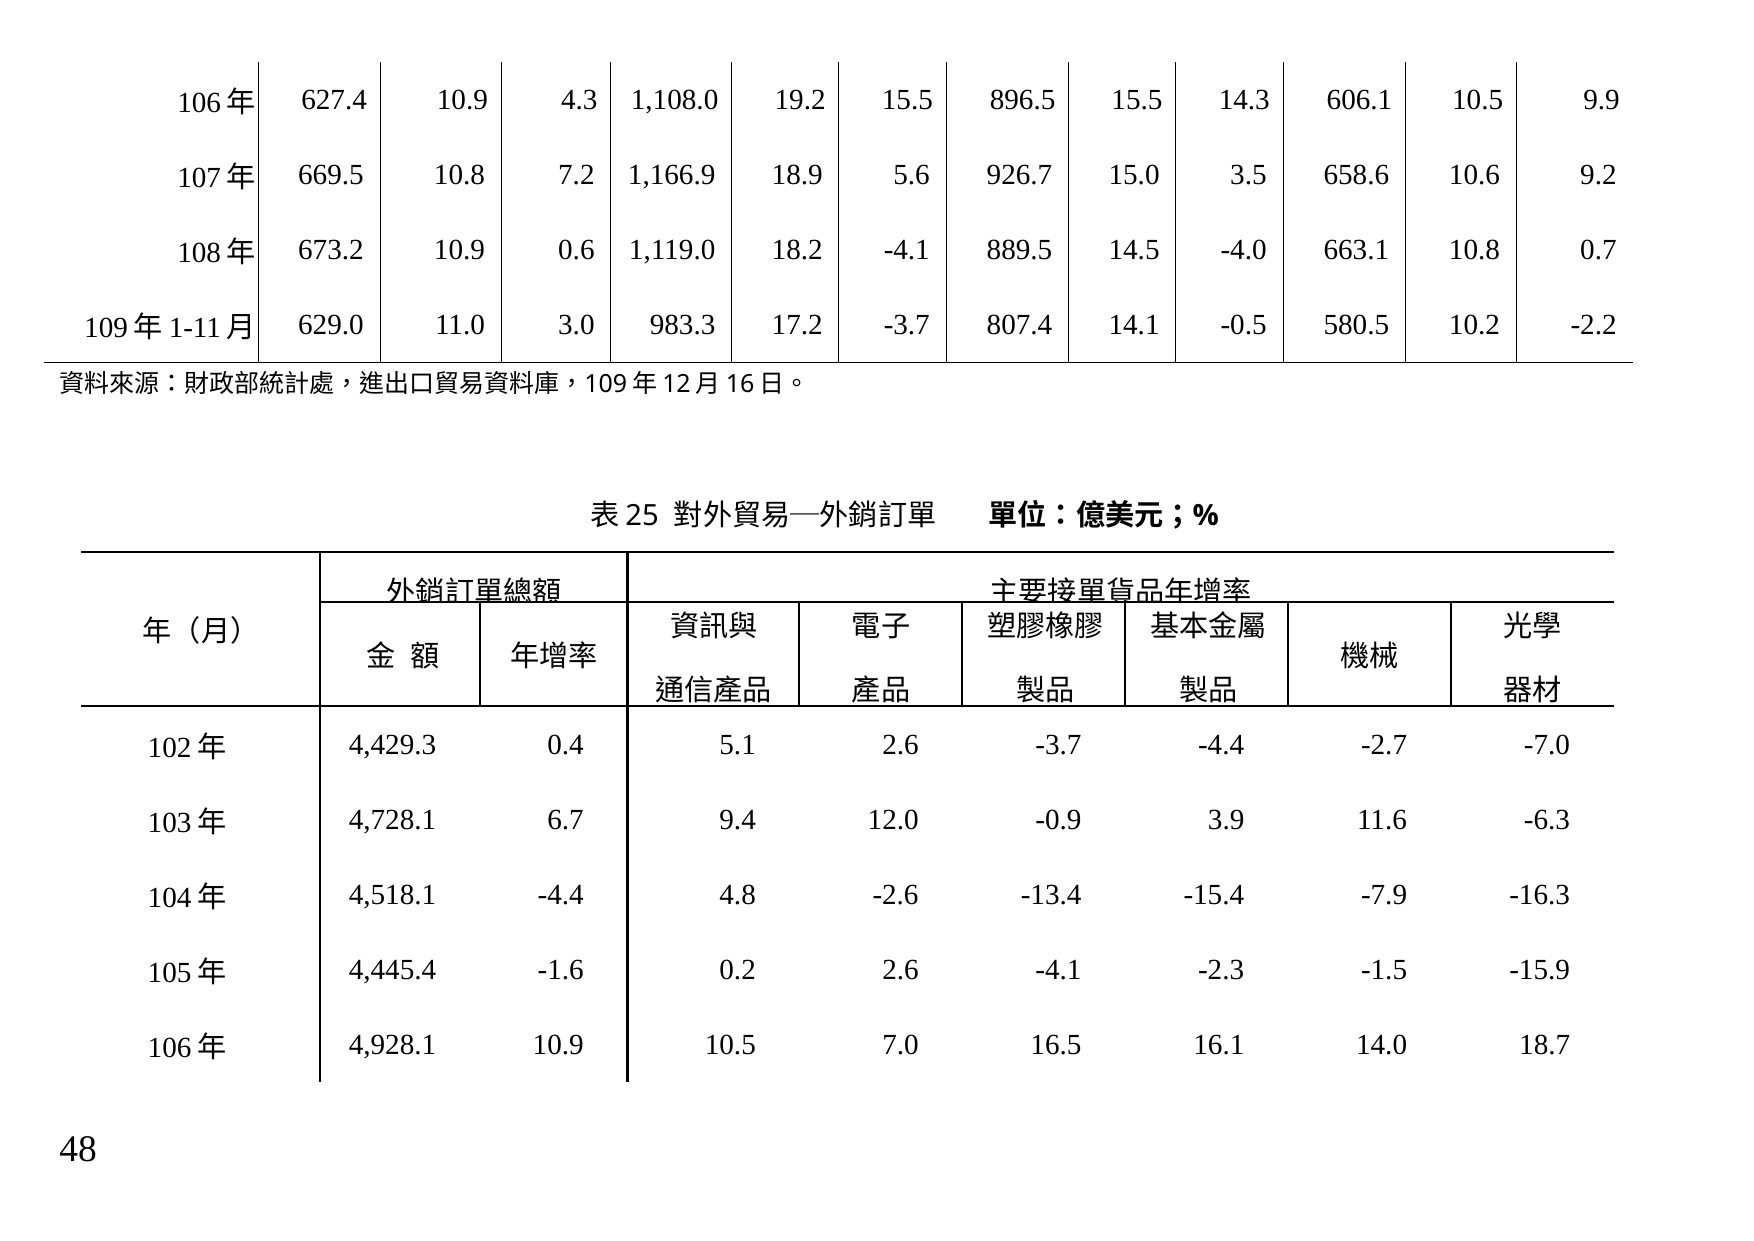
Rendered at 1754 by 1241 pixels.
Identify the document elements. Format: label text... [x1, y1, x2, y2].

table_cell 4,928.1 [321, 1007, 480, 1082]
table_cell 4,429.3 [321, 707, 480, 782]
table_cell -2.6 [799, 857, 962, 932]
table_cell 10.8 [381, 137, 501, 212]
table_cell 18.9 [732, 137, 838, 212]
table_cell -15.9 [1451, 932, 1614, 1007]
table_cell -4.4 [1125, 707, 1288, 782]
table_cell 塑膠橡膠 製品 [963, 603, 1124, 705]
table_cell -0.9 [962, 782, 1125, 857]
table_cell 606.1 [1284, 62, 1405, 137]
table_cell 4,445.4 [321, 932, 480, 1007]
table_cell 9.4 [629, 782, 799, 857]
table_cell -3.7 [962, 707, 1125, 782]
table_cell 18.7 [1451, 1007, 1614, 1082]
table_cell 103年 [81, 782, 319, 857]
table_cell 9.9 [1517, 62, 1633, 137]
table_cell -2.3 [1125, 932, 1288, 1007]
table_header 外銷訂單總額 [321, 553, 626, 601]
table_cell 5.6 [839, 137, 946, 212]
table_cell 4,518.1 [321, 857, 480, 932]
table_cell -13.4 [962, 857, 1125, 932]
table_cell 104年 [81, 857, 319, 932]
table_cell 807.4 [947, 287, 1068, 362]
table_cell 3.0 [502, 287, 610, 362]
table_cell 電子 產品 [800, 603, 961, 705]
table_cell 109年1-11月 [44, 287, 258, 362]
table_cell 896.5 [947, 62, 1068, 137]
table_cell 10.6 [1406, 137, 1516, 212]
table_cell 10.5 [629, 1007, 799, 1082]
table_cell 11.0 [381, 287, 501, 362]
table_header 年（月） [81, 553, 319, 705]
table_cell 1,108.0 [611, 62, 731, 137]
table_cell 10.8 [1406, 212, 1516, 287]
table_cell 年增率 [481, 603, 626, 705]
table_cell 983.3 [611, 287, 731, 362]
table_cell 105年 [81, 932, 319, 1007]
table_cell -15.4 [1125, 857, 1288, 932]
table_cell 16.5 [962, 1007, 1125, 1082]
table_cell 基本金屬 製品 [1126, 603, 1287, 705]
table_cell 資訊與 通信產品 [629, 603, 798, 705]
table_cell 15.5 [839, 62, 946, 137]
table_cell -4.4 [480, 857, 626, 932]
table_cell 16.1 [1125, 1007, 1288, 1082]
table_cell 106年 [81, 1007, 319, 1082]
table_cell 光學 器材 [1452, 603, 1614, 705]
table_cell -3.7 [839, 287, 946, 362]
table_cell -1.6 [480, 932, 626, 1007]
table_cell 889.5 [947, 212, 1068, 287]
table_cell 7.2 [502, 137, 610, 212]
table_cell 6.7 [480, 782, 626, 857]
table_cell 0.4 [480, 707, 626, 782]
table_cell 10.2 [1406, 287, 1516, 362]
table_cell -1.5 [1288, 932, 1451, 1007]
table_cell 627.4 [259, 62, 380, 137]
table_cell 673.2 [259, 212, 380, 287]
table_cell 669.5 [259, 137, 380, 212]
table_cell 5.1 [629, 707, 799, 782]
table_cell 14.5 [1069, 212, 1175, 287]
table_cell -4.1 [839, 212, 946, 287]
table_cell 629.0 [259, 287, 380, 362]
table_cell 1,119.0 [611, 212, 731, 287]
table_cell 15.5 [1069, 62, 1175, 137]
table_cell 14.0 [1288, 1007, 1451, 1082]
table_cell -7.9 [1288, 857, 1451, 932]
table_cell -7.0 [1451, 707, 1614, 782]
table_cell 19.2 [732, 62, 838, 137]
table_cell 4.8 [629, 857, 799, 932]
table_cell 926.7 [947, 137, 1068, 212]
table_cell 106年 [44, 62, 258, 137]
table_cell 3.9 [1125, 782, 1288, 857]
table_cell 3.5 [1176, 137, 1283, 212]
table_cell 9.2 [1517, 137, 1633, 212]
table_cell 0.6 [502, 212, 610, 287]
table_cell 17.2 [732, 287, 838, 362]
table_cell 102年 [81, 707, 319, 782]
table_cell 0.7 [1517, 212, 1633, 287]
table_cell -4.1 [962, 932, 1125, 1007]
table_cell 18.2 [732, 212, 838, 287]
table_cell 10.5 [1406, 62, 1516, 137]
table_cell 10.9 [381, 62, 501, 137]
table_cell -2.7 [1288, 707, 1451, 782]
table_cell 12.0 [799, 782, 962, 857]
table_cell 107年 [44, 137, 258, 212]
table_cell -0.5 [1176, 287, 1283, 362]
table_cell 1,166.9 [611, 137, 731, 212]
table_cell -16.3 [1451, 857, 1614, 932]
table_cell 4,728.1 [321, 782, 480, 857]
table_cell 7.0 [799, 1007, 962, 1082]
table_cell 2.6 [799, 707, 962, 782]
table_cell 663.1 [1284, 212, 1405, 287]
subtitle 表25 對外貿易─外銷訂單 單位：億美元；% [59, 476, 1636, 551]
table_cell -4.0 [1176, 212, 1283, 287]
table_cell -6.3 [1451, 782, 1614, 857]
table_cell 10.9 [381, 212, 501, 287]
table_cell 機械 [1289, 603, 1450, 705]
table_cell 0.2 [629, 932, 799, 1007]
table_cell -2.2 [1517, 287, 1633, 362]
table_cell 580.5 [1284, 287, 1405, 362]
table_cell 14.1 [1069, 287, 1175, 362]
table_cell 10.9 [480, 1007, 626, 1082]
table_cell 14.3 [1176, 62, 1283, 137]
table_cell 15.0 [1069, 137, 1175, 212]
text 資料來源：財政部統計處，進出口貿易資料庫，109年12月16日。 [59, 363, 1636, 401]
table_cell 4.3 [502, 62, 610, 137]
table_cell 658.6 [1284, 137, 1405, 212]
table_cell 108年 [44, 212, 258, 287]
table_header 主要接單貨品年增率 [629, 553, 1614, 601]
table_cell 2.6 [799, 932, 962, 1007]
table_cell 金 額 [321, 603, 479, 705]
table_cell 11.6 [1288, 782, 1451, 857]
